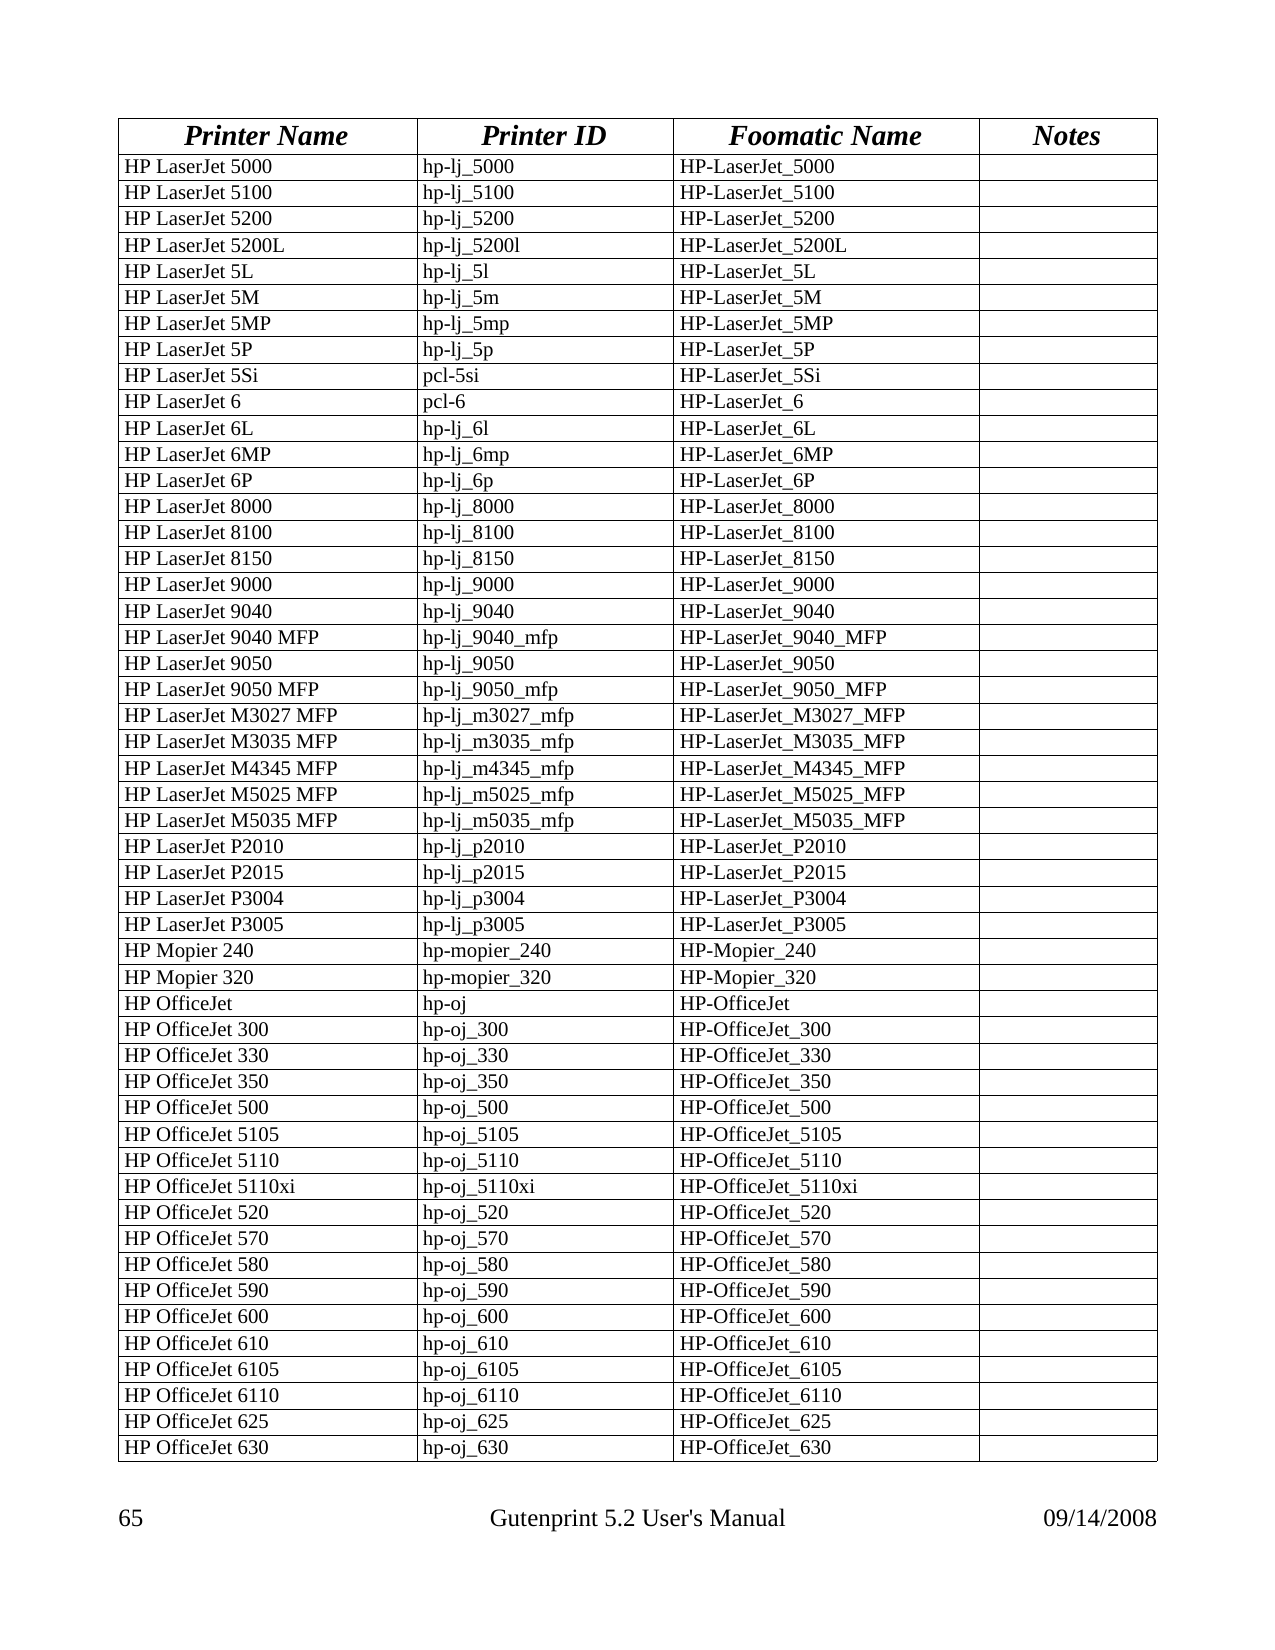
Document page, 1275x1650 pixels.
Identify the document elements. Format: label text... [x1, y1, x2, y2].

table_cell HP LaserJet P3005 [119, 913, 417, 938]
table_cell HP-LaserJet_5M [674, 285, 979, 310]
table_cell HP LaserJet 5L [119, 259, 417, 284]
table_cell HP LaserJet 8100 [119, 521, 417, 546]
table_cell HP LaserJet 5200L [119, 233, 417, 258]
table_cell hp-lj_9050 [418, 651, 673, 676]
table_cell HP-LaserJet_M3035_MFP [674, 730, 979, 755]
table_cell hp-oj_625 [418, 1410, 673, 1434]
table_cell hp-lj_5l [418, 259, 673, 284]
table_cell HP-LaserJet_M5025_MFP [674, 782, 979, 807]
table_cell [980, 259, 1157, 284]
table_cell hp-lj_5m [418, 285, 673, 310]
table_cell HP-LaserJet_9050 [674, 651, 979, 676]
table_cell HP-OfficeJet_500 [674, 1096, 979, 1121]
table_cell HP-OfficeJet_330 [674, 1044, 979, 1068]
table_cell HP-LaserJet_5P [674, 337, 979, 363]
table_cell hp-lj_5000 [418, 155, 673, 179]
table_cell HP-OfficeJet_630 [674, 1436, 979, 1461]
table_cell HP OfficeJet 500 [119, 1096, 417, 1121]
table_cell [980, 860, 1157, 886]
table_cell HP-OfficeJet_5110xi [674, 1174, 979, 1199]
table_cell [980, 1253, 1157, 1278]
table_cell [980, 337, 1157, 363]
table_cell hp-oj_630 [418, 1436, 673, 1461]
table_cell hp-oj_6105 [418, 1357, 673, 1382]
table_cell HP LaserJet 9040 [119, 599, 417, 624]
table_cell HP LaserJet 5100 [119, 181, 417, 206]
table_cell hp-lj_6l [418, 416, 673, 441]
table_cell [980, 808, 1157, 833]
table_cell HP-OfficeJet_600 [674, 1305, 979, 1330]
table_cell [980, 233, 1157, 258]
table_cell HP-LaserJet_5100 [674, 181, 979, 206]
table_cell [980, 1226, 1157, 1252]
table_cell HP Mopier 320 [119, 965, 417, 990]
table_cell HP LaserJet 5Si [119, 364, 417, 389]
table_cell HP-LaserJet_5MP [674, 311, 979, 336]
table_cell [980, 704, 1157, 729]
table_cell HP OfficeJet 6105 [119, 1357, 417, 1382]
table_cell [980, 1200, 1157, 1225]
table_cell HP OfficeJet 520 [119, 1200, 417, 1225]
table_cell [980, 887, 1157, 912]
table_cell hp-lj_9040 [418, 599, 673, 624]
table_cell hp-lj_p2015 [418, 860, 673, 886]
table_cell [980, 547, 1157, 572]
table_cell hp-lj_m3035_mfp [418, 730, 673, 755]
table_cell hp-lj_p2010 [418, 834, 673, 859]
table_cell HP-Mopier_320 [674, 965, 979, 990]
table_cell HP-LaserJet_M3027_MFP [674, 704, 979, 729]
table_cell hp-lj_p3005 [418, 913, 673, 938]
table_cell hp-oj_580 [418, 1253, 673, 1278]
table_cell hp-oj_300 [418, 1017, 673, 1042]
table_cell hp-mopier_320 [418, 965, 673, 990]
table_cell hp-lj_8000 [418, 494, 673, 519]
table_cell HP-OfficeJet_520 [674, 1200, 979, 1225]
table_cell hp-oj_330 [418, 1044, 673, 1068]
table_cell [980, 756, 1157, 781]
table_cell HP LaserJet 6MP [119, 442, 417, 467]
table_cell [980, 1410, 1157, 1434]
table_cell HP LaserJet M3035 MFP [119, 730, 417, 755]
table_cell HP LaserJet M4345 MFP [119, 756, 417, 781]
table_cell [980, 285, 1157, 310]
table_cell HP-LaserJet_6L [674, 416, 979, 441]
table_cell hp-oj_6110 [418, 1383, 673, 1408]
table_cell HP-LaserJet_6MP [674, 442, 979, 467]
table_cell hp-lj_5p [418, 337, 673, 363]
table_header Foomatic Name [674, 119, 979, 153]
table_cell hp-lj_8100 [418, 521, 673, 546]
table_cell [980, 834, 1157, 859]
table_cell HP-OfficeJet_5105 [674, 1122, 979, 1147]
table_cell HP LaserJet M5025 MFP [119, 782, 417, 807]
table_cell hp-lj_m3027_mfp [418, 704, 673, 729]
table_cell hp-lj_m5025_mfp [418, 782, 673, 807]
table_cell HP OfficeJet [119, 991, 417, 1016]
table_cell HP-LaserJet_8000 [674, 494, 979, 519]
table_cell HP-OfficeJet_6110 [674, 1383, 979, 1408]
table_cell hp-oj_570 [418, 1226, 673, 1252]
table_cell HP-LaserJet_8100 [674, 521, 979, 546]
table_cell HP-LaserJet_5200 [674, 207, 979, 232]
table_cell HP-LaserJet_P2015 [674, 860, 979, 886]
table_cell HP LaserJet P2015 [119, 860, 417, 886]
table_cell hp-lj_5200l [418, 233, 673, 258]
table_cell hp-oj_590 [418, 1279, 673, 1304]
table_cell HP LaserJet M3027 MFP [119, 704, 417, 729]
table_cell hp-oj [418, 991, 673, 1016]
table_cell HP-LaserJet_5000 [674, 155, 979, 179]
table_cell [980, 1331, 1157, 1356]
table_cell [980, 1436, 1157, 1461]
table_cell [980, 965, 1157, 990]
table_cell HP OfficeJet 590 [119, 1279, 417, 1304]
table_cell [980, 390, 1157, 415]
table_cell HP LaserJet 6 [119, 390, 417, 415]
table_cell hp-oj_520 [418, 1200, 673, 1225]
table_cell HP-LaserJet_5Si [674, 364, 979, 389]
table_cell HP OfficeJet 5110xi [119, 1174, 417, 1199]
table_cell HP LaserJet M5035 MFP [119, 808, 417, 833]
table_cell HP-OfficeJet_590 [674, 1279, 979, 1304]
table_cell [980, 364, 1157, 389]
table_cell HP LaserJet 8150 [119, 547, 417, 572]
table_cell HP OfficeJet 5105 [119, 1122, 417, 1147]
table_cell hp-lj_6p [418, 468, 673, 493]
table_cell HP-OfficeJet_350 [674, 1070, 979, 1095]
table_cell HP-OfficeJet_580 [674, 1253, 979, 1278]
table_cell HP OfficeJet 330 [119, 1044, 417, 1068]
table_cell HP-LaserJet_P3005 [674, 913, 979, 938]
table_cell [980, 311, 1157, 336]
table_cell hp-lj_p3004 [418, 887, 673, 912]
table_cell HP OfficeJet 5110 [119, 1148, 417, 1173]
table_cell hp-oj_500 [418, 1096, 673, 1121]
table_cell HP-Mopier_240 [674, 939, 979, 964]
table_cell HP-OfficeJet_570 [674, 1226, 979, 1252]
table_cell HP-LaserJet_9000 [674, 573, 979, 598]
table_cell pcl-6 [418, 390, 673, 415]
table_cell HP LaserJet 9050 MFP [119, 677, 417, 702]
table_cell HP-LaserJet_6 [674, 390, 979, 415]
table_cell HP-LaserJet_5200L [674, 233, 979, 258]
table_cell HP-OfficeJet_300 [674, 1017, 979, 1042]
table_cell HP LaserJet 6P [119, 468, 417, 493]
table_cell HP LaserJet 9050 [119, 651, 417, 676]
table_header Printer ID [418, 119, 673, 153]
table_cell hp-lj_m4345_mfp [418, 756, 673, 781]
table_cell hp-lj_5mp [418, 311, 673, 336]
table_cell HP-OfficeJet [674, 991, 979, 1016]
table_cell HP-LaserJet_P2010 [674, 834, 979, 859]
table_cell [980, 1070, 1157, 1095]
table_cell HP OfficeJet 625 [119, 1410, 417, 1434]
table_cell hp-lj_8150 [418, 547, 673, 572]
table_cell HP-LaserJet_9040_MFP [674, 625, 979, 650]
table_cell [980, 442, 1157, 467]
table_cell HP OfficeJet 570 [119, 1226, 417, 1252]
table_cell [980, 1279, 1157, 1304]
table_cell [980, 1017, 1157, 1042]
table_cell [980, 181, 1157, 206]
table_cell HP OfficeJet 630 [119, 1436, 417, 1461]
table_cell [980, 1357, 1157, 1382]
table_cell [980, 1044, 1157, 1068]
table_cell hp-oj_610 [418, 1331, 673, 1356]
table_cell [980, 677, 1157, 702]
table_cell HP LaserJet 5M [119, 285, 417, 310]
table_cell [980, 1096, 1157, 1121]
table_header Notes [980, 119, 1157, 153]
table_cell HP-OfficeJet_5110 [674, 1148, 979, 1173]
table_cell HP-OfficeJet_625 [674, 1410, 979, 1434]
table_cell [980, 730, 1157, 755]
table_cell HP-LaserJet_5L [674, 259, 979, 284]
table_cell hp-lj_5100 [418, 181, 673, 206]
table_cell HP-LaserJet_P3004 [674, 887, 979, 912]
table_cell [980, 494, 1157, 519]
table_cell [980, 939, 1157, 964]
table_cell HP OfficeJet 580 [119, 1253, 417, 1278]
table_cell [980, 1305, 1157, 1330]
table_cell [980, 521, 1157, 546]
table_cell HP-LaserJet_M5035_MFP [674, 808, 979, 833]
table_cell [980, 782, 1157, 807]
table_cell [980, 991, 1157, 1016]
table_cell [980, 625, 1157, 650]
table_cell HP LaserJet 5P [119, 337, 417, 363]
table_cell [980, 599, 1157, 624]
table_cell HP-LaserJet_6P [674, 468, 979, 493]
table_cell pcl-5si [418, 364, 673, 389]
table_cell HP OfficeJet 6110 [119, 1383, 417, 1408]
table_cell hp-oj_5110xi [418, 1174, 673, 1199]
table_cell hp-lj_9000 [418, 573, 673, 598]
table_cell HP-OfficeJet_6105 [674, 1357, 979, 1382]
table_cell HP LaserJet 9000 [119, 573, 417, 598]
table_cell [980, 1122, 1157, 1147]
table_cell hp-lj_m5035_mfp [418, 808, 673, 833]
table_cell [980, 651, 1157, 676]
table_cell HP LaserJet 5000 [119, 155, 417, 179]
table_cell hp-oj_5110 [418, 1148, 673, 1173]
table_cell HP OfficeJet 610 [119, 1331, 417, 1356]
table_cell hp-oj_600 [418, 1305, 673, 1330]
table_cell hp-lj_9050_mfp [418, 677, 673, 702]
table_cell hp-mopier_240 [418, 939, 673, 964]
table_cell [980, 1148, 1157, 1173]
table_cell HP-LaserJet_9050_MFP [674, 677, 979, 702]
table_cell [980, 416, 1157, 441]
table_cell HP-LaserJet_8150 [674, 547, 979, 572]
table_cell HP OfficeJet 350 [119, 1070, 417, 1095]
table_cell [980, 207, 1157, 232]
table_cell HP-LaserJet_9040 [674, 599, 979, 624]
table_cell [980, 1383, 1157, 1408]
table_cell [980, 468, 1157, 493]
table_cell HP Mopier 240 [119, 939, 417, 964]
table_cell HP OfficeJet 300 [119, 1017, 417, 1042]
table_cell hp-oj_5105 [418, 1122, 673, 1147]
table_cell HP LaserJet 8000 [119, 494, 417, 519]
table_cell HP LaserJet P3004 [119, 887, 417, 912]
table_cell HP LaserJet 5200 [119, 207, 417, 232]
table_cell HP-LaserJet_M4345_MFP [674, 756, 979, 781]
table_cell [980, 155, 1157, 179]
table_cell [980, 1174, 1157, 1199]
table_header Printer Name [119, 119, 417, 153]
table_cell hp-oj_350 [418, 1070, 673, 1095]
table_cell HP LaserJet P2010 [119, 834, 417, 859]
table_cell hp-lj_9040_mfp [418, 625, 673, 650]
table_cell hp-lj_5200 [418, 207, 673, 232]
table_cell hp-lj_6mp [418, 442, 673, 467]
table_cell HP-OfficeJet_610 [674, 1331, 979, 1356]
table_cell HP LaserJet 9040 MFP [119, 625, 417, 650]
table_cell HP OfficeJet 600 [119, 1305, 417, 1330]
table_cell [980, 913, 1157, 938]
table_cell HP LaserJet 6L [119, 416, 417, 441]
table_cell [980, 573, 1157, 598]
table_cell HP LaserJet 5MP [119, 311, 417, 336]
